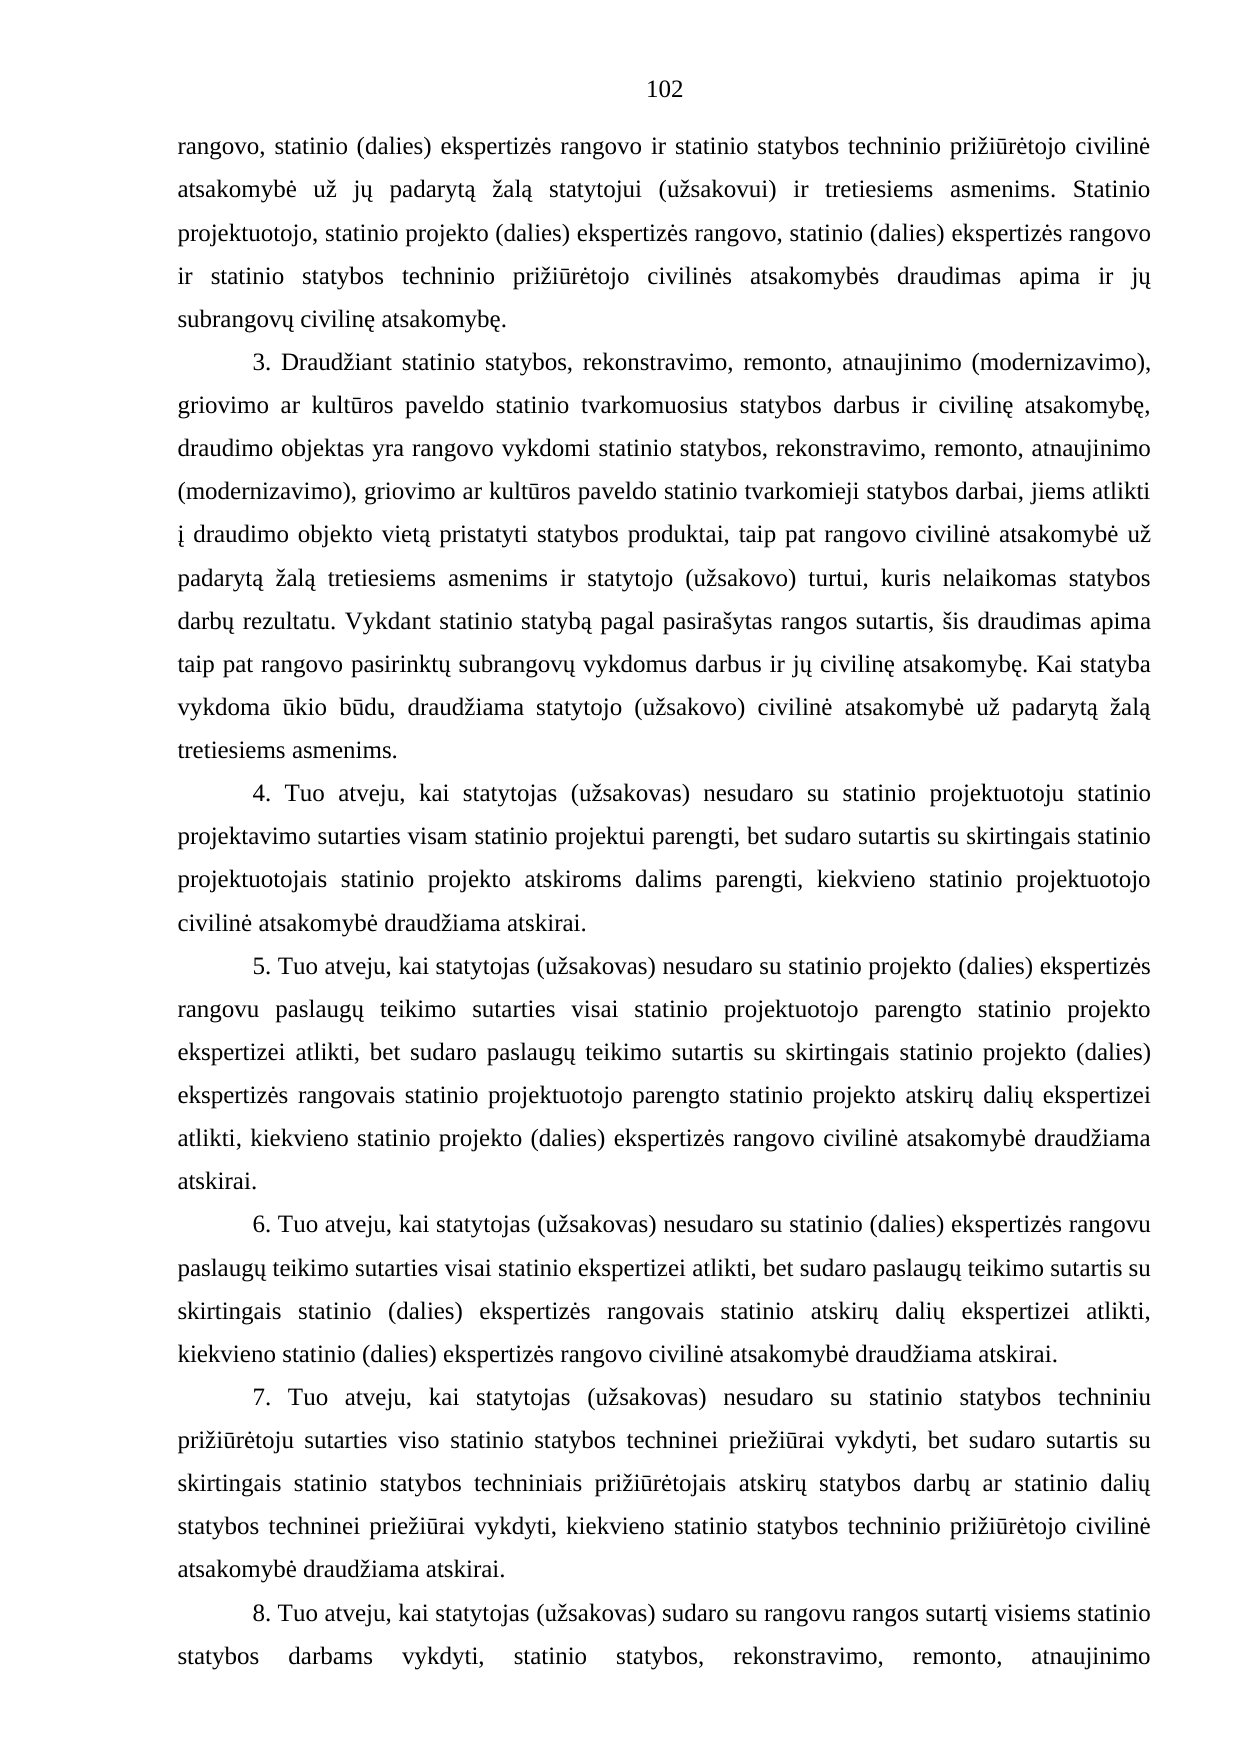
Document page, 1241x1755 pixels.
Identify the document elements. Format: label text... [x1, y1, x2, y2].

text 8. Tuo atveju, kai statytojas (užsakovas) sudaro su rangovu rangos sutartį visiems statinio statybos darbams vykdyti, statinio statybos, rekonstravimo, remonto, atnaujinimo [177, 1598, 1152, 1669]
text 3. Draudžiant statinio statybos, rekonstravimo, remonto, atnaujinimo (modernizavimo), griovimo ar kultūros paveldo statinio tvarkomuosius statybos darbus ir civilinę atsakomybę, draudimo objektas yra rangovo vykdomi statinio statybos, rekonstravimo, remonto, atnaujinimo (modernizavimo), griovimo ar kultūros paveldo statinio tvarkomieji statybos darbai, jiems atlikti į draudimo objekto vietą pristatyti statybos produktai, taip pat rangovo civilinė atsakomybė už padarytą žalą tretiesiems asmenims ir statytojo (užsakovo) turtui, kuris nelaikomas statybos darbų rezultatu. Vykdant statinio statybą pagal pasirašytas rangos sutartis, šis draudimas apima taip pat rangovo pasirinktų subrangovų vykdomus darbus ir jų civilinę atsakomybę. Kai statyba vykdoma ūkio būdu, draudžiama statytojo (užsakovo) civilinė atsakomybė už padarytą žalą tretiesiems asmenims. [177, 347, 1152, 764]
text rangovo, statinio (dalies) ekspertizės rangovo ir statinio statybos techninio prižiūrėtojo civilinė atsakomybė už jų padarytą žalą statytojui (užsakovui) ir tretiesiems asmenims. Statinio projektuotojo, statinio projekto (dalies) ekspertizės rangovo, statinio (dalies) ekspertizės rangovo ir statinio statybos techninio prižiūrėtojo civilinės atsakomybės draudimas apima ir jų subrangovų civilinę atsakomybę. [177, 131, 1152, 333]
text 7. Tuo atveju, kai statytojas (užsakovas) nesudaro su statinio statybos techniniu prižiūrėtoju sutarties viso statinio statybos techninei priežiūrai vykdyti, bet sudaro sutartis su skirtingais statinio statybos techniniais prižiūrėtojais atskirų statybos darbų ar statinio dalių statybos techninei priežiūrai vykdyti, kiekvieno statinio statybos techninio prižiūrėtojo civilinė atsakomybė draudžiama atskirai. [177, 1382, 1152, 1583]
text 4. Tuo atveju, kai statytojas (užsakovas) nesudaro su statinio projektuotoju statinio projektavimo sutarties visam statinio projektui parengti, bet sudaro sutartis su skirtingais statinio projektuotojais statinio projekto atskiroms dalims parengti, kiekvieno statinio projektuotojo civilinė atsakomybė draudžiama atskirai. [177, 778, 1152, 936]
text 6. Tuo atveju, kai statytojas (užsakovas) nesudaro su statinio (dalies) ekspertizės rangovu paslaugų teikimo sutarties visai statinio ekspertizei atlikti, bet sudaro paslaugų teikimo sutartis su skirtingais statinio (dalies) ekspertizės rangovais statinio atskirų dalių ekspertizei atlikti, kiekvieno statinio (dalies) ekspertizės rangovo civilinė atsakomybė draudžiama atskirai. [177, 1209, 1152, 1368]
text 5. Tuo atveju, kai statytojas (užsakovas) nesudaro su statinio projekto (dalies) ekspertizės rangovu paslaugų teikimo sutarties visai statinio projektuotojo parengto statinio projekto ekspertizei atlikti, bet sudaro paslaugų teikimo sutartis su skirtingais statinio projekto (dalies) ekspertizės rangovais statinio projektuotojo parengto statinio projekto atskirų dalių ekspertizei atlikti, kiekvieno statinio projekto (dalies) ekspertizės rangovo civilinė atsakomybė draudžiama atskirai. [177, 951, 1152, 1195]
